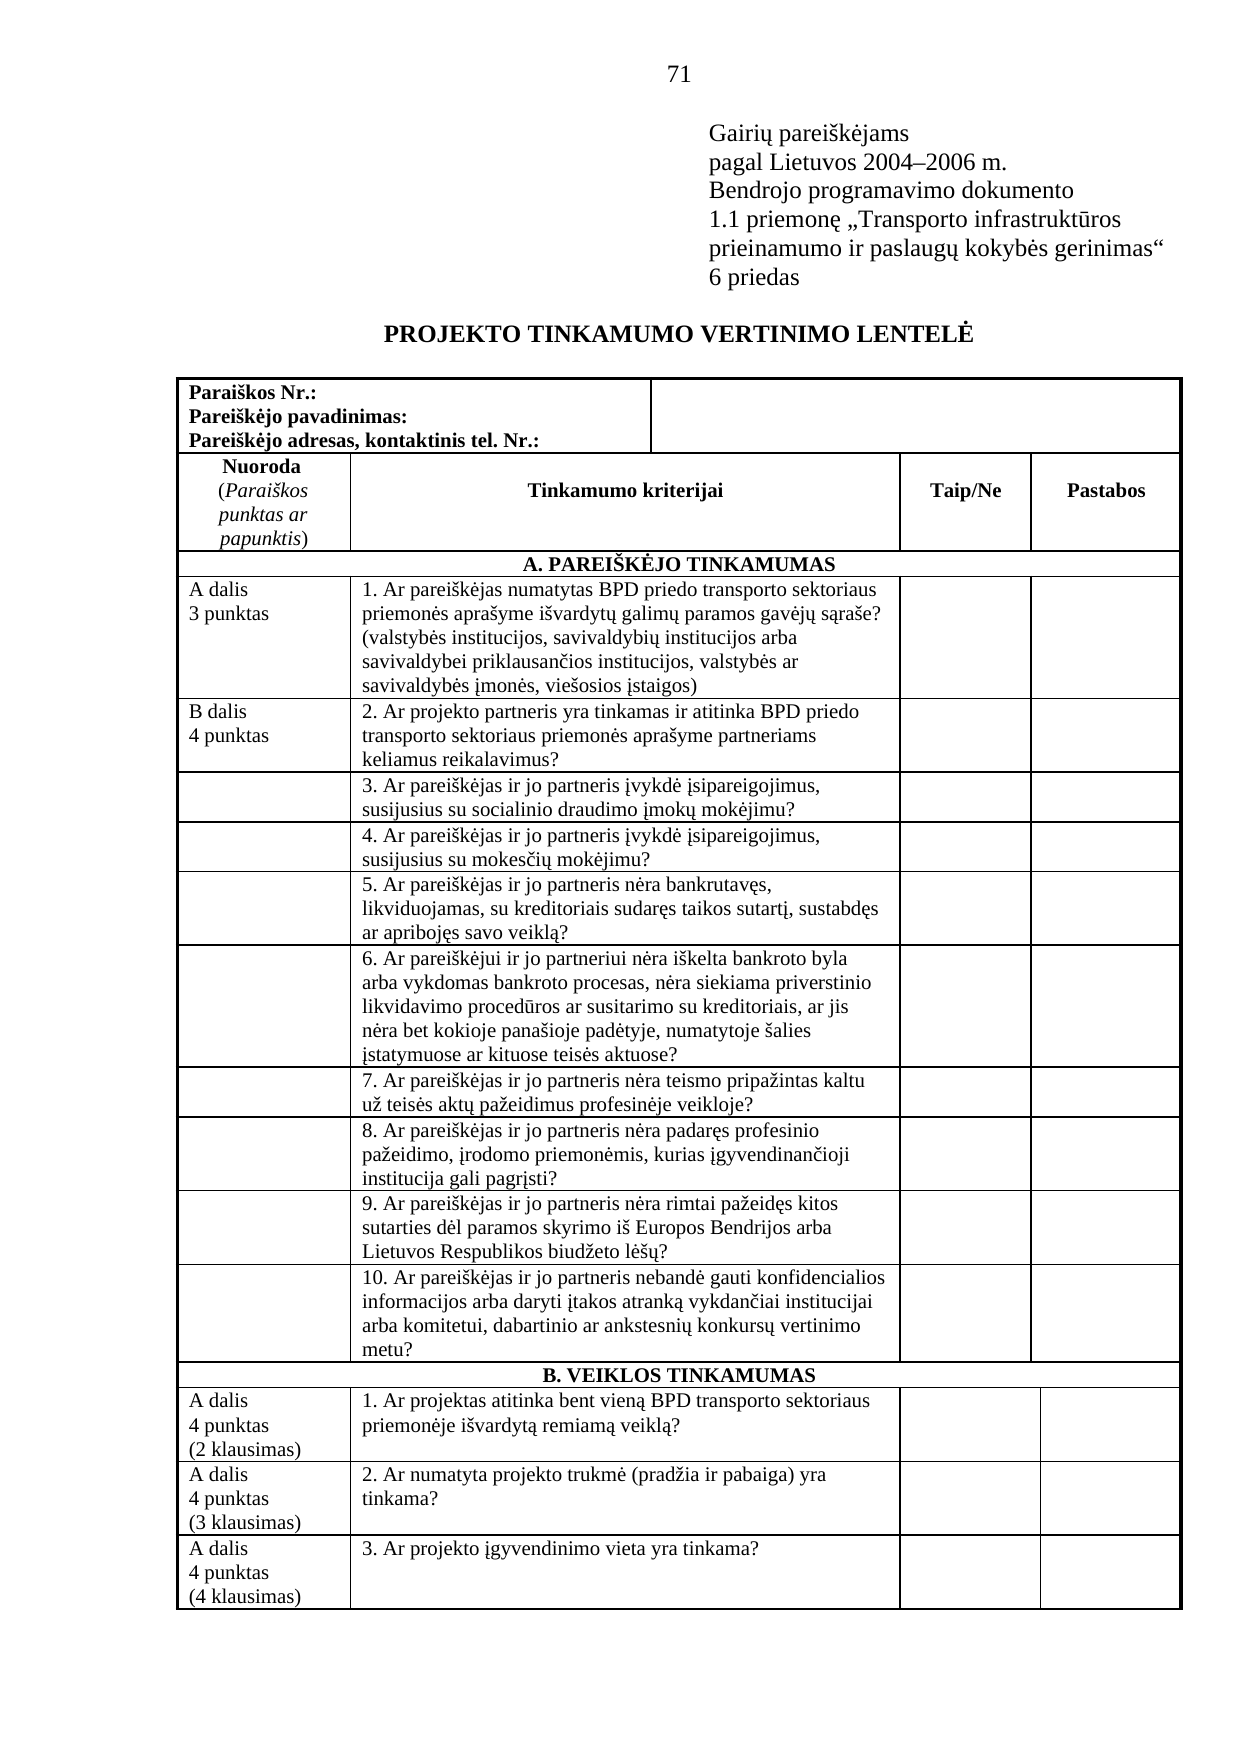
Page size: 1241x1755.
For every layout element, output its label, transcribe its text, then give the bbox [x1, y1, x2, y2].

table_cell [179, 823, 350, 871]
table_cell 5. Ar pareiškėjas ir jo partneris nėra bankrutavęs, likviduojamas, su kreditoriais sudaręs taikos sutartį, sustabdęs ar apribojęs savo veiklą? [351, 872, 899, 944]
text 1.1 priemonę „Transporto infrastruktūros [177, 204, 1181, 233]
table_cell Nuoroda (Paraiškos punktas ar papunktis) [179, 454, 350, 550]
table_cell [1032, 577, 1179, 697]
table_cell [179, 1191, 350, 1263]
table_cell A dalis 4 punktas (3 klausimas) [179, 1462, 350, 1534]
table_cell [179, 773, 350, 821]
table_cell [901, 773, 1030, 821]
table_cell [1032, 699, 1179, 771]
table_cell Taip/Ne [901, 454, 1030, 550]
table_cell [1032, 946, 1179, 1066]
text Bendrojo programavimo dokumento [177, 176, 1181, 204]
text pagal Lietuvos 2004–2006 m. [177, 147, 1181, 176]
table_cell [179, 946, 350, 1066]
table_cell [901, 1118, 1030, 1190]
table_cell A dalis 3 punktas [179, 577, 350, 697]
table_cell A dalis 4 punktas (4 klausimas) [179, 1536, 350, 1608]
table_cell 3. Ar pareiškėjas ir jo partneris įvykdė įsipareigojimus, susijusius su socialinio draudimo įmokų mokėjimu? [351, 773, 899, 821]
table_cell [1032, 1118, 1179, 1190]
table_cell 3. Ar projekto įgyvendinimo vieta yra tinkama? [351, 1536, 899, 1608]
table_cell [901, 1265, 1030, 1361]
table_cell 2. Ar numatyta projekto trukmė (pradžia ir pabaiga) yra tinkama? [351, 1462, 899, 1534]
table_cell [901, 946, 1030, 1066]
table_cell [1032, 872, 1179, 944]
table_cell B. VEIKLOS TINKAMUMAS [179, 1363, 1179, 1387]
table_cell Tinkamumo kriterijai [351, 454, 899, 550]
table_cell [1041, 1536, 1179, 1608]
text Projekto tinkamumo vertinimo lentelė [177, 319, 1181, 348]
table_cell Pastabos [1032, 454, 1179, 550]
table_cell [179, 1068, 350, 1116]
table_cell [901, 1536, 1040, 1608]
table_cell [901, 872, 1030, 944]
table_cell 2. Ar projekto partneris yra tinkamas ir atitinka BPD priedo transporto sektoriaus priemonės aprašyme partneriams keliamus reikalavimus? [351, 699, 899, 771]
table_cell [1041, 1388, 1179, 1461]
table_header [652, 380, 1179, 452]
table_cell [901, 1068, 1030, 1116]
text Gairių pareiškėjams [177, 118, 1181, 147]
table_cell [901, 577, 1030, 697]
text 6 priedas [177, 262, 1181, 291]
table_cell 10. Ar pareiškėjas ir jo partneris nebandė gauti konfidencialios informacijos arba daryti įtakos atranką vykdančiai institucijai arba komitetui, dabartinio ar ankstesnių konkursų vertinimo metu? [351, 1265, 899, 1361]
table_cell A. PAREIŠKĖJO TINKAMUMAS [179, 552, 1179, 576]
table_cell [1032, 1068, 1179, 1116]
table_cell [179, 1118, 350, 1190]
table_cell 9. Ar pareiškėjas ir jo partneris nėra rimtai pažeidęs kitos sutarties dėl paramos skyrimo iš Europos Bendrijos arba Lietuvos Respublikos biudžeto lėšų? [351, 1191, 899, 1263]
table_cell [901, 823, 1030, 871]
text prieinamumo ir paslaugų kokybės gerinimas“ [177, 233, 1181, 262]
table_header Paraiškos Nr.: Pareiškėjo pavadinimas: Pareiškėjo adresas, kontaktinis tel. Nr.: [179, 380, 650, 452]
table_cell 8. Ar pareiškėjas ir jo partneris nėra padaręs profesinio pažeidimo, įrodomo priemonėmis, kurias įgyvendinančioji institucija gali pagrįsti? [351, 1118, 899, 1190]
table_cell [179, 1265, 350, 1361]
table_cell [1032, 823, 1179, 871]
table_cell B dalis 4 punktas [179, 699, 350, 771]
table_cell [901, 1191, 1030, 1263]
table_cell 7. Ar pareiškėjas ir jo partneris nėra teismo pripažintas kaltu už teisės aktų pažeidimus profesinėje veikloje? [351, 1068, 899, 1116]
table_cell [901, 699, 1030, 771]
table_cell 6. Ar pareiškėjui ir jo partneriui nėra iškelta bankroto byla arba vykdomas bankroto procesas, nėra siekiama priverstinio likvidavimo procedūros ar susitarimo su kreditoriais, ar jis nėra bet kokioje panašioje padėtyje, numatytoje šalies įstatymuose ar kituose teisės aktuose? [351, 946, 899, 1066]
table_cell A dalis 4 punktas (2 klausimas) [179, 1388, 350, 1461]
table_cell [179, 872, 350, 944]
table_cell [1032, 773, 1179, 821]
table_cell [1032, 1265, 1179, 1361]
table_cell 1. Ar pareiškėjas numatytas BPD priedo transporto sektoriaus priemonės aprašyme išvardytų galimų paramos gavėjų sąraše? (valstybės institucijos, savivaldybių institucijos arba savivaldybei priklausančios institucijos, valstybės ar savivaldybės įmonės, viešosios įstaigos) [351, 577, 899, 697]
table_cell [1032, 1191, 1179, 1263]
table_cell [901, 1462, 1040, 1534]
table_cell [1041, 1462, 1179, 1534]
table_cell [901, 1388, 1040, 1461]
table_cell 1. Ar projektas atitinka bent vieną BPD transporto sektoriaus priemonėje išvardytą remiamą veiklą? [351, 1388, 899, 1461]
table_cell 4. Ar pareiškėjas ir jo partneris įvykdė įsipareigojimus, susijusius su mokesčių mokėjimu? [351, 823, 899, 871]
